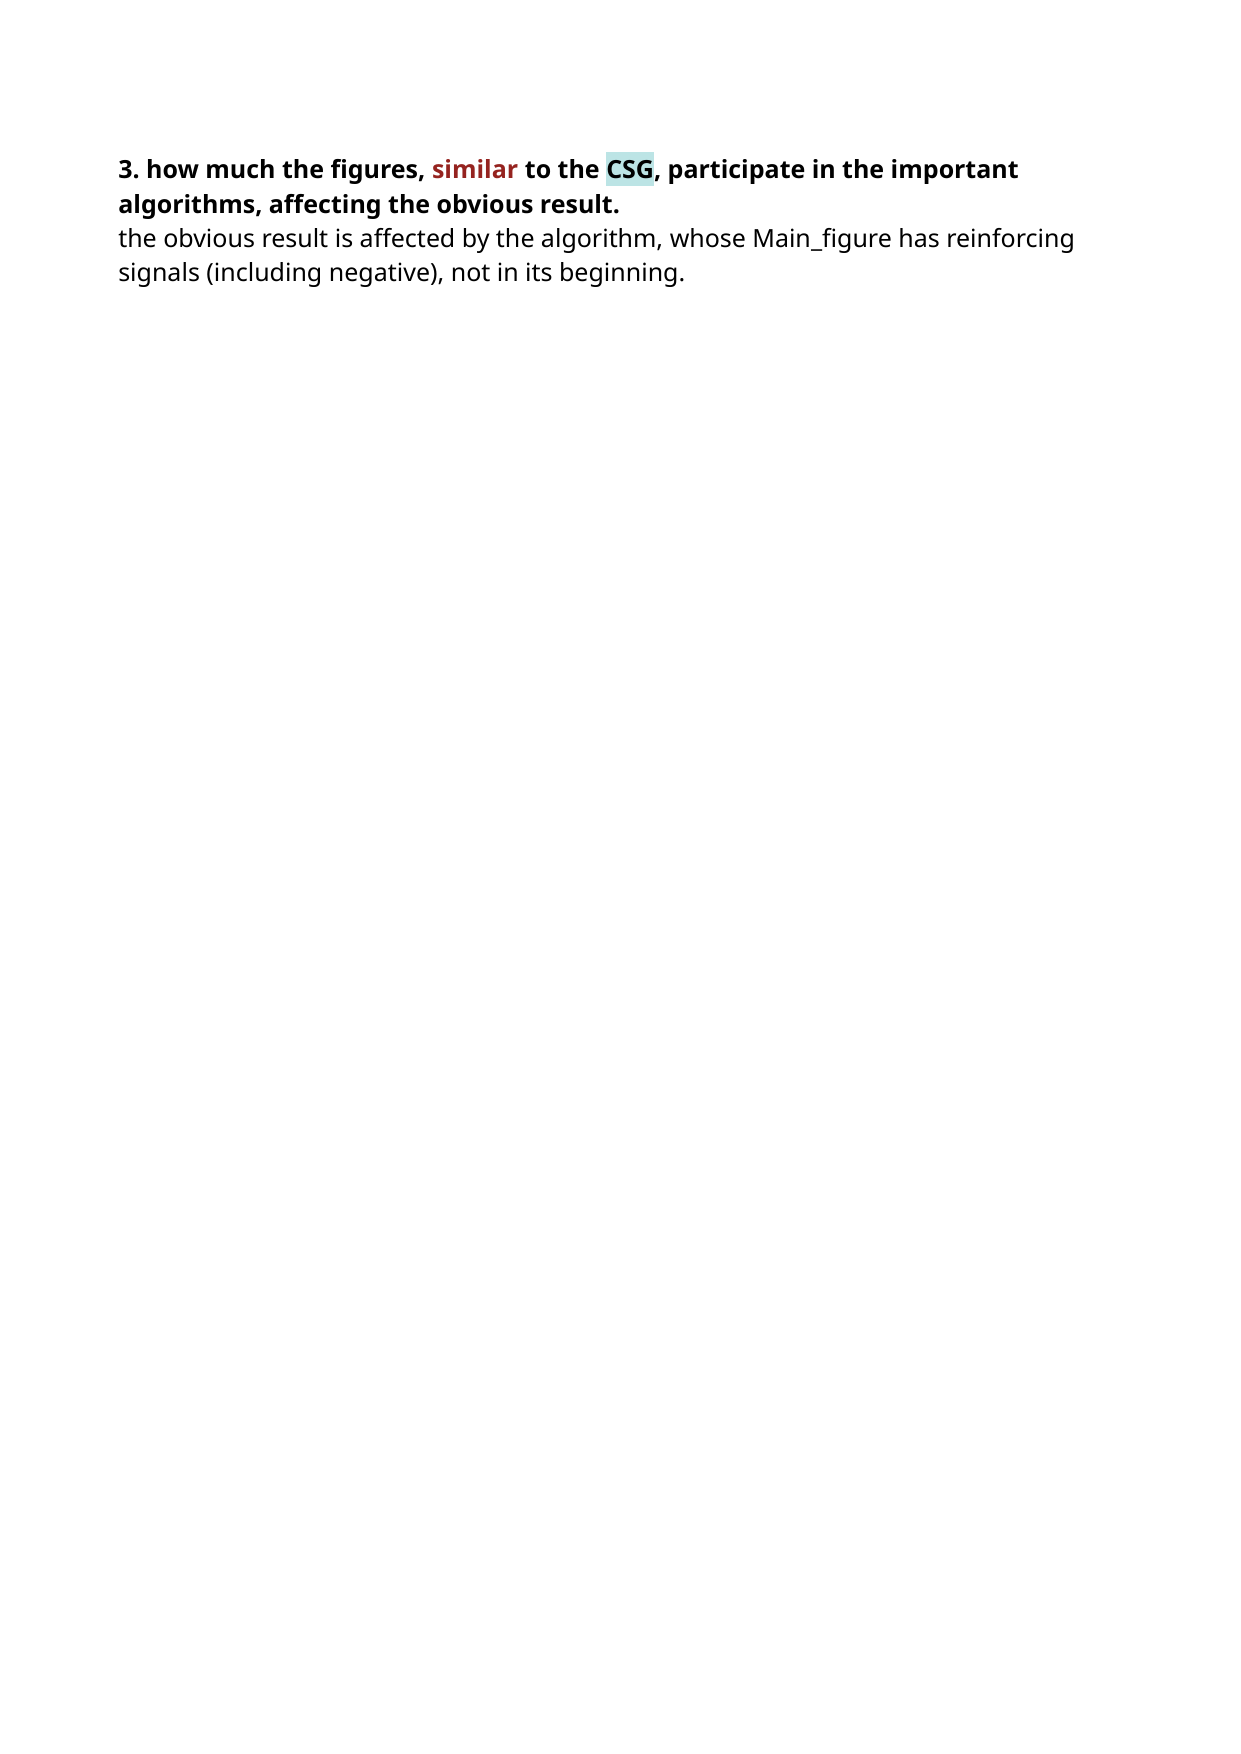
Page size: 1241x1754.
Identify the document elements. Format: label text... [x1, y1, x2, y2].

text 3. how much the figures, similar to the CSG, participate in the important algorithms, affecting the obvious result. [118, 152, 1122, 220]
text the obvious result is affected by the algorithm, whose Main_figure has reinforcing signals (including negative), not in its beginning. [118, 220, 1122, 288]
